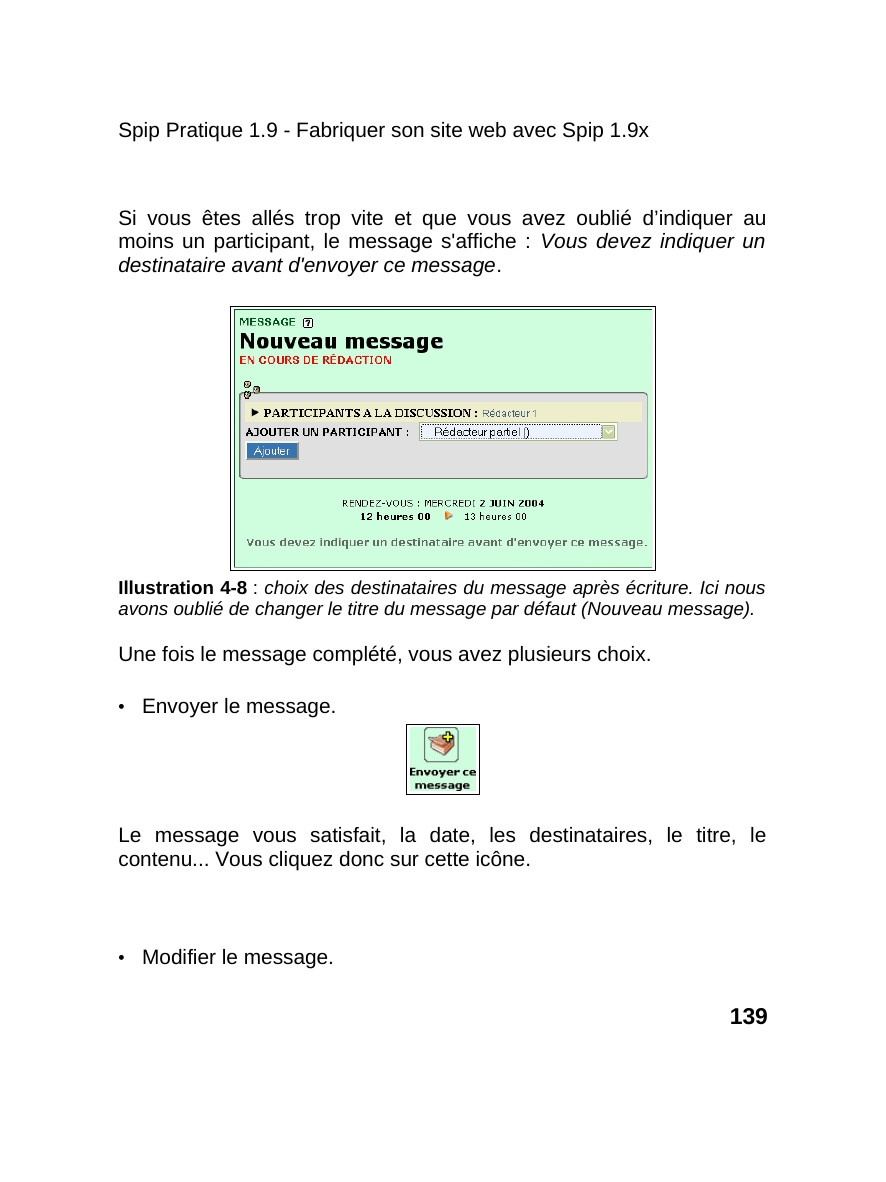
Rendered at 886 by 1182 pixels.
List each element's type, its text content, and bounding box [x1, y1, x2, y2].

list Modifier le message. [118, 946, 768, 969]
picture [410, 727, 476, 791]
text Si vous êtes allés trop vite et que vous avez oublié d’indiquer au moins un participant, le message s'affiche : Vous devez indiquer un destinataire avant d'envoyer ce message. [118, 207, 768, 276]
text Une fois le message complété, vous avez plusieurs choix. [118, 642, 768, 666]
list Envoyer le message. [118, 695, 768, 718]
text Le message vous satisfait, la date, les destinataires, le titre, le contenu... Vous cliquez donc sur cette icône. [118, 718, 768, 870]
text Illustration 4-8 : choix des destinataires du message après écriture. Ici nous avons oublié de changer le titre du message par défaut (Nouveau message). [118, 306, 768, 619]
picture [233, 309, 653, 568]
